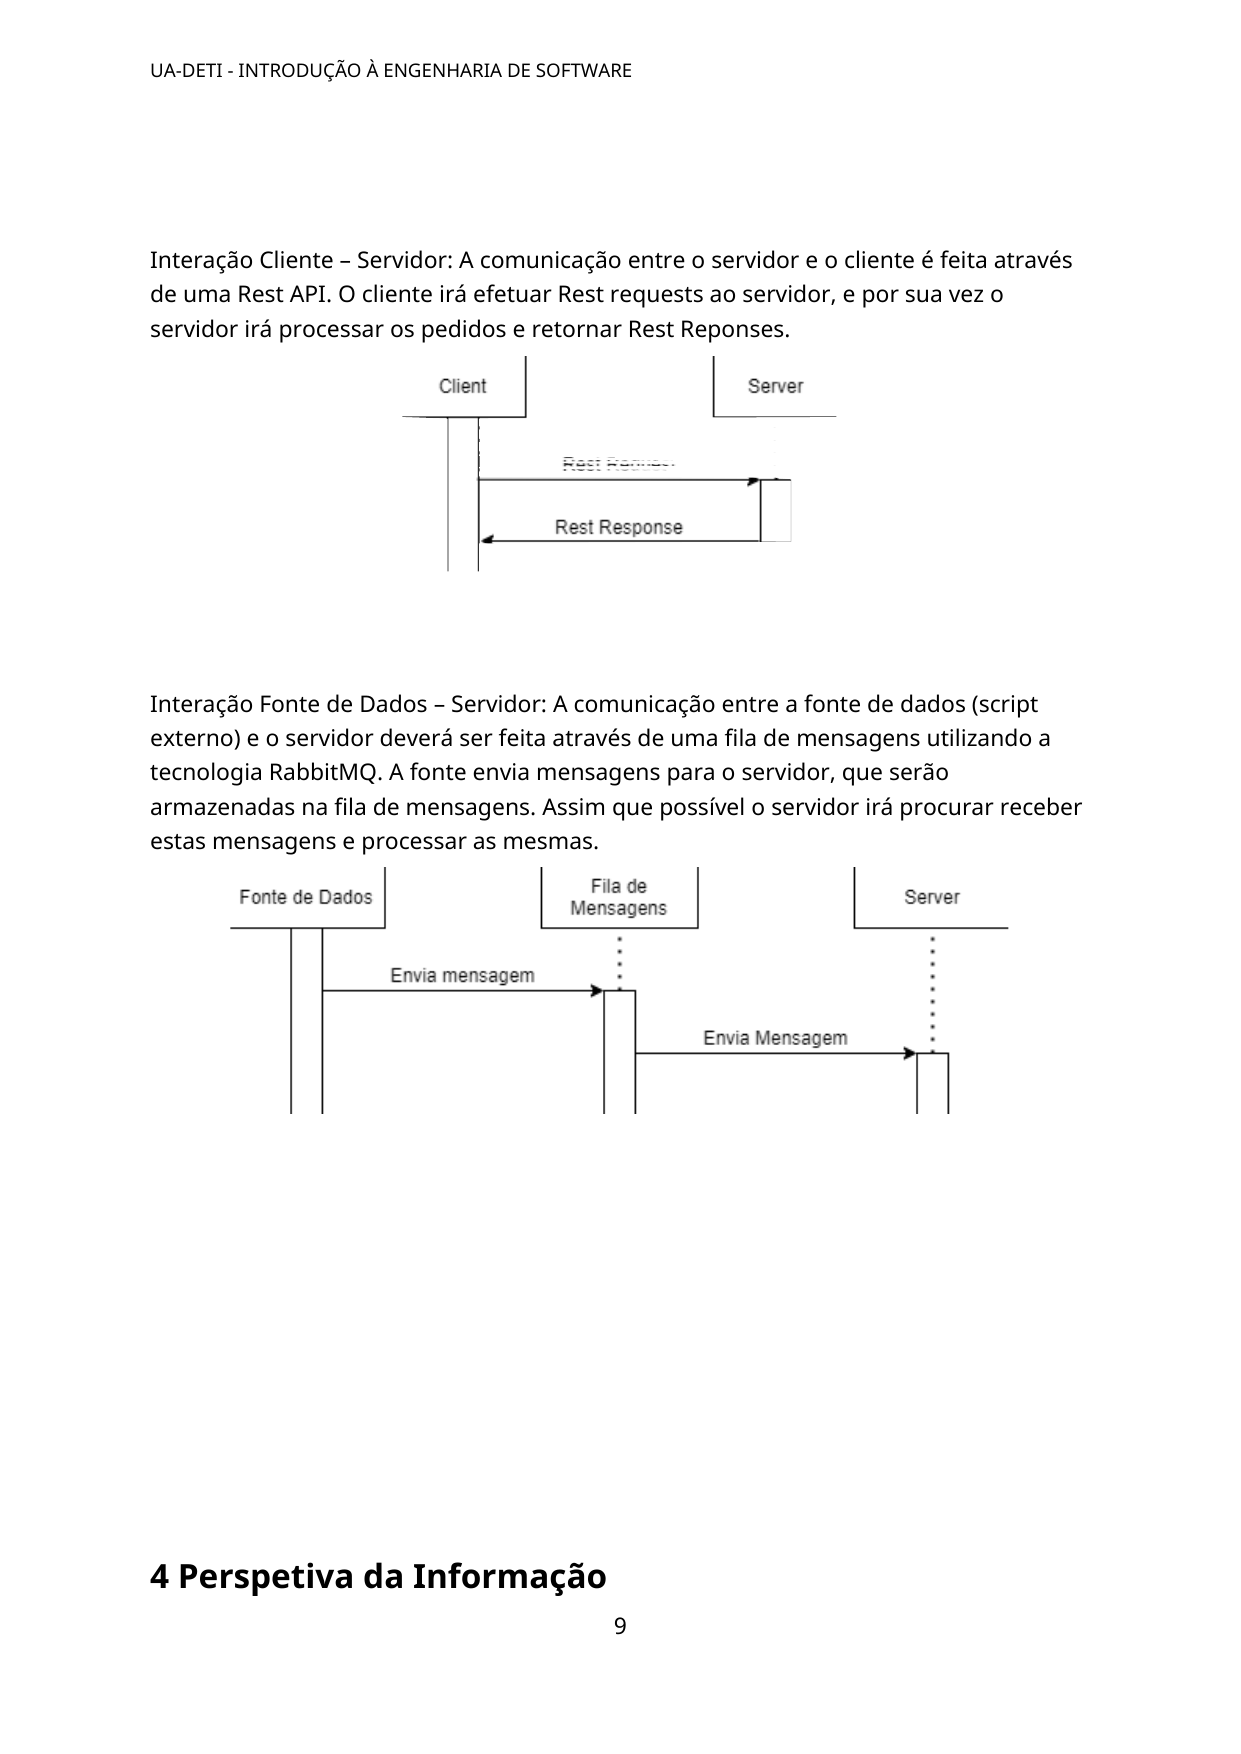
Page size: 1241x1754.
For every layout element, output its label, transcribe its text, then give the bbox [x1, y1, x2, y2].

text Interação Cliente – Servidor: A comunicação entre o servidor e o cliente é feita através de uma Rest API. O cliente irá efetuar Rest requests ao servidor, e por sua vez o servidor irá processar os pedidos e retornar Rest Reponses. [150, 244, 1090, 344]
subtitle 4 Perspetiva da Informação [150, 1553, 1090, 1599]
text Interação Fonte de Dados – Servidor: A comunicação entre a fonte de dados (script externo) e o servidor deverá ser feita através de uma fila de mensagens utilizando a tecnologia RabbitMQ. A fonte envia mensagens para o servidor, que serão armazenadas na fila de mensagens. Assim que possível o servidor irá procurar receber estas mensagens e processar as mesmas. [150, 687, 1090, 856]
